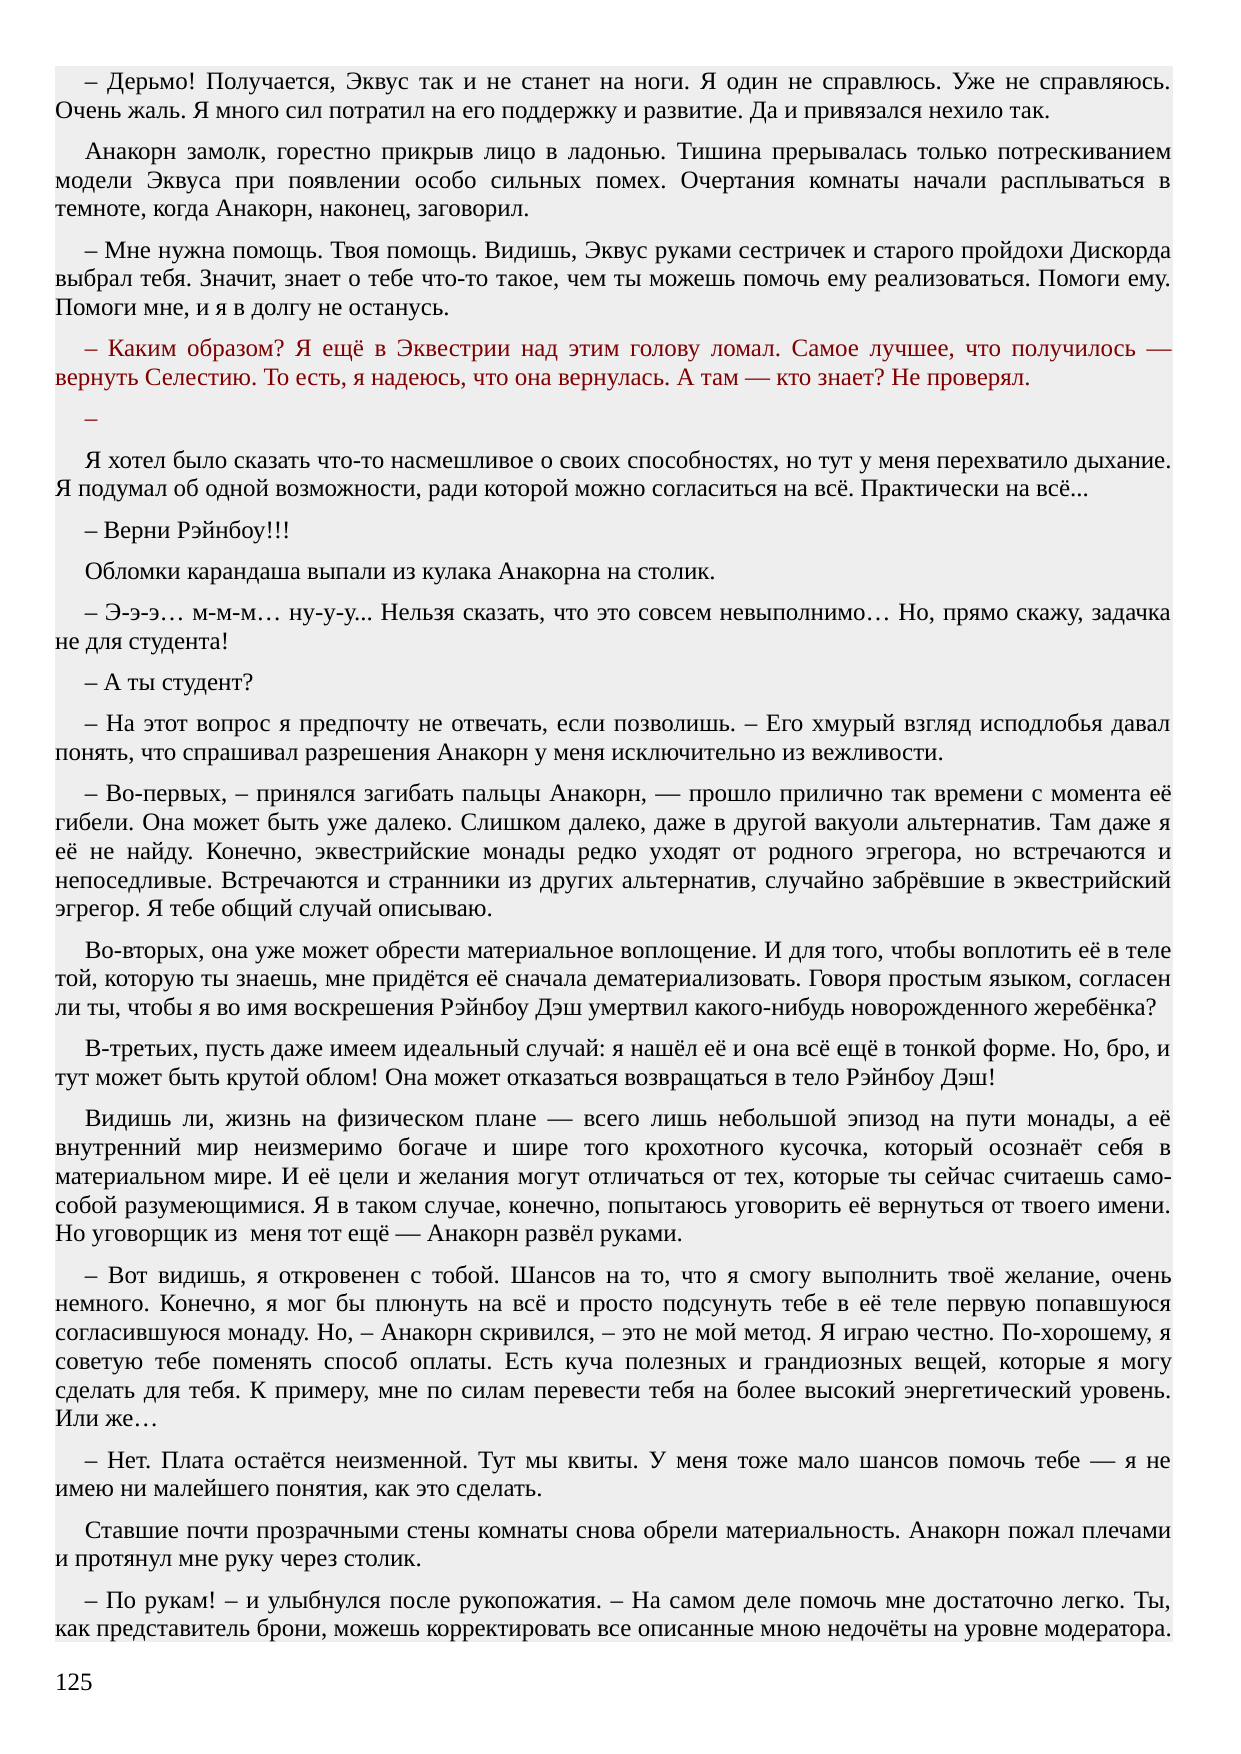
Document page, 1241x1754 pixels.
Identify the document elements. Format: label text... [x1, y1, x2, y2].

text – Верни Рэйнбоу!!! [55, 515, 1173, 543]
text Обломки карандаша выпали из кулака Анакорна на столик. [55, 556, 1173, 585]
text В-третьих, пусть даже имеем идеальный случай: я нашёл её и она всё ещё в тонкой форме. Но, бро, и тут может быть крутой облом! Она может отказаться возвращаться в тело Рэйнбоу Дэш! [55, 1033, 1173, 1091]
text – Мне нужна помощь. Твоя помощь. Видишь, Эквус руками сестричек и старого пройдохи Дискорда выбрал тебя. Значит, знает о тебе что-то такое, чем ты можешь помочь ему реализоваться. Помоги ему. Помоги мне, и я в долгу не останусь. [55, 235, 1173, 321]
text – [55, 403, 1173, 432]
text Во-вторых, она уже может обрести материальное воплощение. И для того, чтобы воплотить её в теле той, которую ты знаешь, мне придётся её сначала дематериализовать. Говоря простым языком, согласен ли ты, чтобы я во имя воскрешения Рэйнбоу Дэш умертвил какого-нибудь новорожденного жеребёнка? [55, 935, 1173, 1021]
text – Дерьмо! Получается, Эквус так и не станет на ноги. Я один не справлюсь. Уже не справляюсь. Очень жаль. Я много сил потратил на его поддержку и развитие. Да и привязался нехило так. [55, 66, 1173, 123]
text Анакорн замолк, горестно прикрыв лицо в ладонью. Тишина прерывалась только потрескиванием модели Эквуса при появлении особо сильных помех. Очертания комнаты начали расплываться в темноте, когда Анакорн, наконец, заговорил. [55, 136, 1173, 222]
text Я хотел было сказать что-то насмешливое о своих способностях, но тут у меня перехватило дыхание. Я подумал об одной возможности, ради которой можно согласиться на всё. Практически на всё... [55, 445, 1173, 502]
text – А ты студент? [55, 667, 1173, 696]
text – На этот вопрос я предпочту не отвечать, если позволишь. – Его хмурый взгляд исподлобья давал понять, что спрашивал разрешения Анакорн у меня исключительно из вежливости. [55, 708, 1173, 766]
text – Нет. Плата остаётся неизменной. Тут мы квиты. У меня тоже мало шансов помочь тебе — я не имею ни малейшего понятия, как это сделать. [55, 1445, 1173, 1502]
text Ставшие почти прозрачными стены комнаты снова обрели материальность. Анакорн пожал плечами и протянул мне руку через столик. [55, 1515, 1173, 1572]
text – Во-первых, – принялся загибать пальцы Анакорн, — прошло прилично так времени с момента её гибели. Она может быть уже далеко. Слишком далеко, даже в другой вакуоли альтернатив. Там даже я её не найду. Конечно, эквестрийские монады редко уходят от родного эгрегора, но встречаются и непоседливые. Встречаются и странники из других альтернатив, случайно забрёвшие в эквестрийский эгрегор. Я тебе общий случай описываю. [55, 778, 1173, 922]
text – По рукам! – и улыбнулся после рукопожатия. – На самом деле помочь мне достаточно легко. Ты, как представитель брони, можешь корректировать все описанные мною недочёты на уровне модератора. [55, 1585, 1173, 1642]
text – Каким образом? Я ещё в Эквестрии над этим голову ломал. Самое лучшее, что получилось — вернуть Селестию. То есть, я надеюсь, что она вернулась. А там — кто знает? Не проверял. [55, 333, 1173, 391]
text – Э-э-э… м-м-м… ну-у-у... Нельзя сказать, что это совсем невыполнимо… Но, прямо скажу, задачка не для студента! [55, 597, 1173, 655]
text Видишь ли, жизнь на физическом плане — всего лишь небольшой эпизод на пути монады, а её внутренний мир неизмеримо богаче и шире того крохотного кусочка, который осознаёт себя в материальном мире. И её цели и желания могут отличаться от тех, которые ты сейчас считаешь само-собой разумеющимися. Я в таком случае, конечно, попытаюсь уговорить её вернуться от твоего имени. Но уговорщик из меня тот ещё — Анакорн развёл руками. [55, 1103, 1173, 1247]
text – Вот видишь, я откровенен с тобой. Шансов на то, что я смогу выполнить твоё желание, очень немного. Конечно, я мог бы плюнуть на всё и просто подсунуть тебе в её теле первую попавшуюся согласившуюся монаду. Но, – Анакорн скривился, – это не мой метод. Я играю честно. По-хорошему, я советую тебе поменять способ оплаты. Есть куча полезных и грандиозных вещей, которые я могу сделать для тебя. К примеру, мне по силам перевести тебя на более высокий энергетический уровень. Или же… [55, 1260, 1173, 1432]
